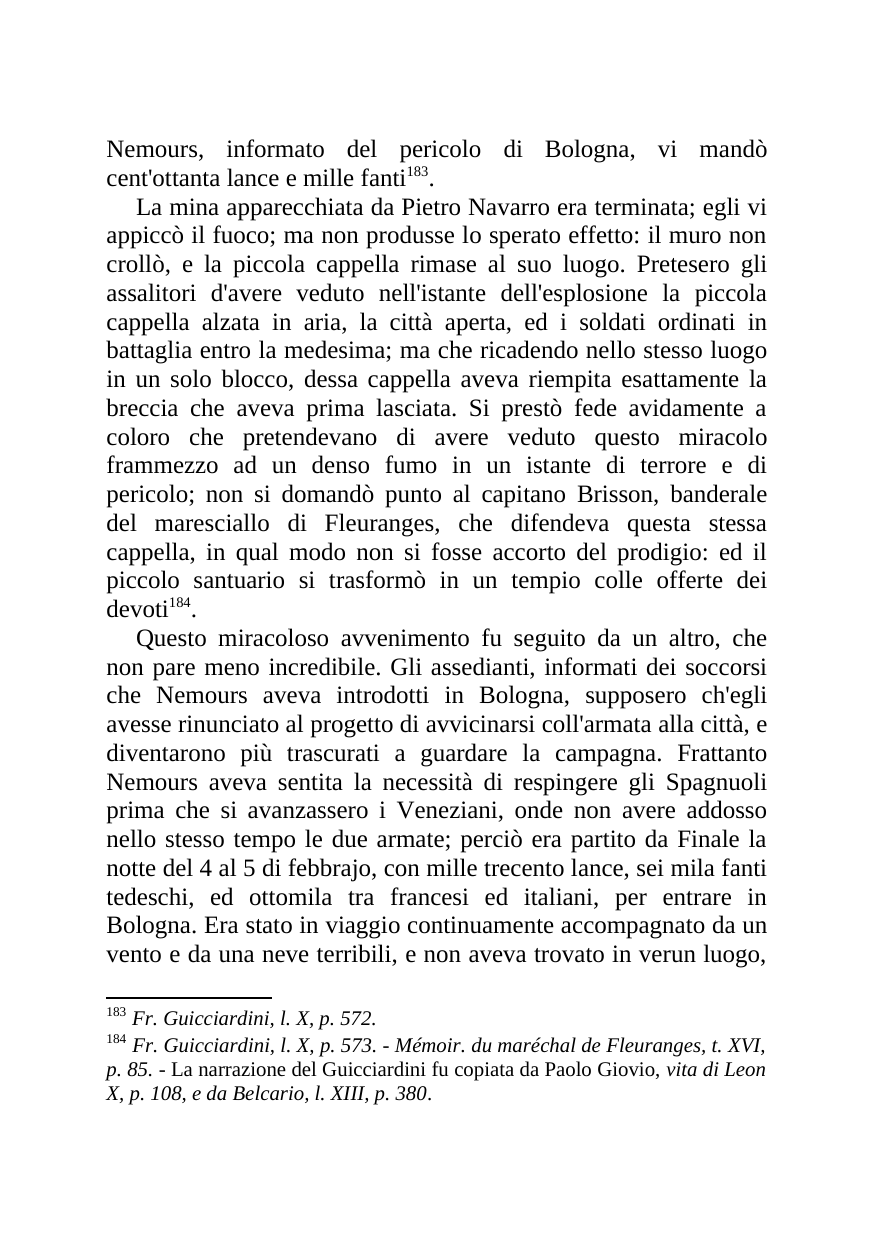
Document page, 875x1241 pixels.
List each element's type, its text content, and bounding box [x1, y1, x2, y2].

text La mina apparecchiata da Pietro Navarro era terminata; egli vi appiccò il fuoco; ma non produsse lo sperato effetto: il muro non crollò, e la piccola cappella rimase al suo luogo. Pretesero gli assalitori d'avere veduto nell'istante dell'esplosione la piccola cappella alzata in aria, la città aperta, ed i soldati ordinati in battaglia entro la medesima; ma che ricadendo nello stesso luogo in un solo blocco, dessa cappella aveva riempita esattamente la breccia che aveva prima lasciata. Si prestò fede avidamente a coloro che pretendevano di avere veduto questo miracolo frammezzo ad un denso fumo in un istante di terrore e di pericolo; non si domandò punto al capitano Brisson, banderale del maresciallo di Fleuranges, che difendeva questa stessa cappella, in qual modo non si fosse accorto del prodigio: ed il piccolo santuario si trasformò in un tempio colle offerte dei devoti. [106, 192, 768, 623]
text Nemours, informato del pericolo di Bologna, vi mandò cent'ottanta lance e mille fanti. [106, 134, 768, 192]
text Fr. Guicciardini, l. X, p. 572. [106, 1004, 768, 1031]
text Questo miracoloso avvenimento fu seguito da un altro, che non pare meno incredibile. Gli assedianti, informati dei soccorsi che Nemours aveva introdotti in Bologna, supposero ch'egli avesse rinunciato al progetto di avvicinarsi coll'armata alla città, e diventarono più trascurati a guardare la campagna. Frattanto Nemours aveva sentita la necessità di respingere gli Spagnuoli prima che si avanzassero i Veneziani, onde non avere addosso nello stesso tempo le due armate; perciò era partito da Finale la notte del 4 al 5 di febbrajo, con mille trecento lance, sei mila fanti tedeschi, ed ottomila tra francesi ed italiani, per entrare in Bologna. Era stato in viaggio continuamente accompagnato da un vento e da una neve terribili, e non aveva trovato in verun luogo, [106, 623, 768, 968]
text Fr. Guicciardini, l. X, p. 573. - Mémoir. du maréchal de Fleuranges, t. XVI, p. 85. - La narrazione del Guicciardini fu copiata da Paolo Giovio, vita di Leon X, p. 108, e da Belcario, l. XIII, p. 380. [106, 1031, 768, 1105]
